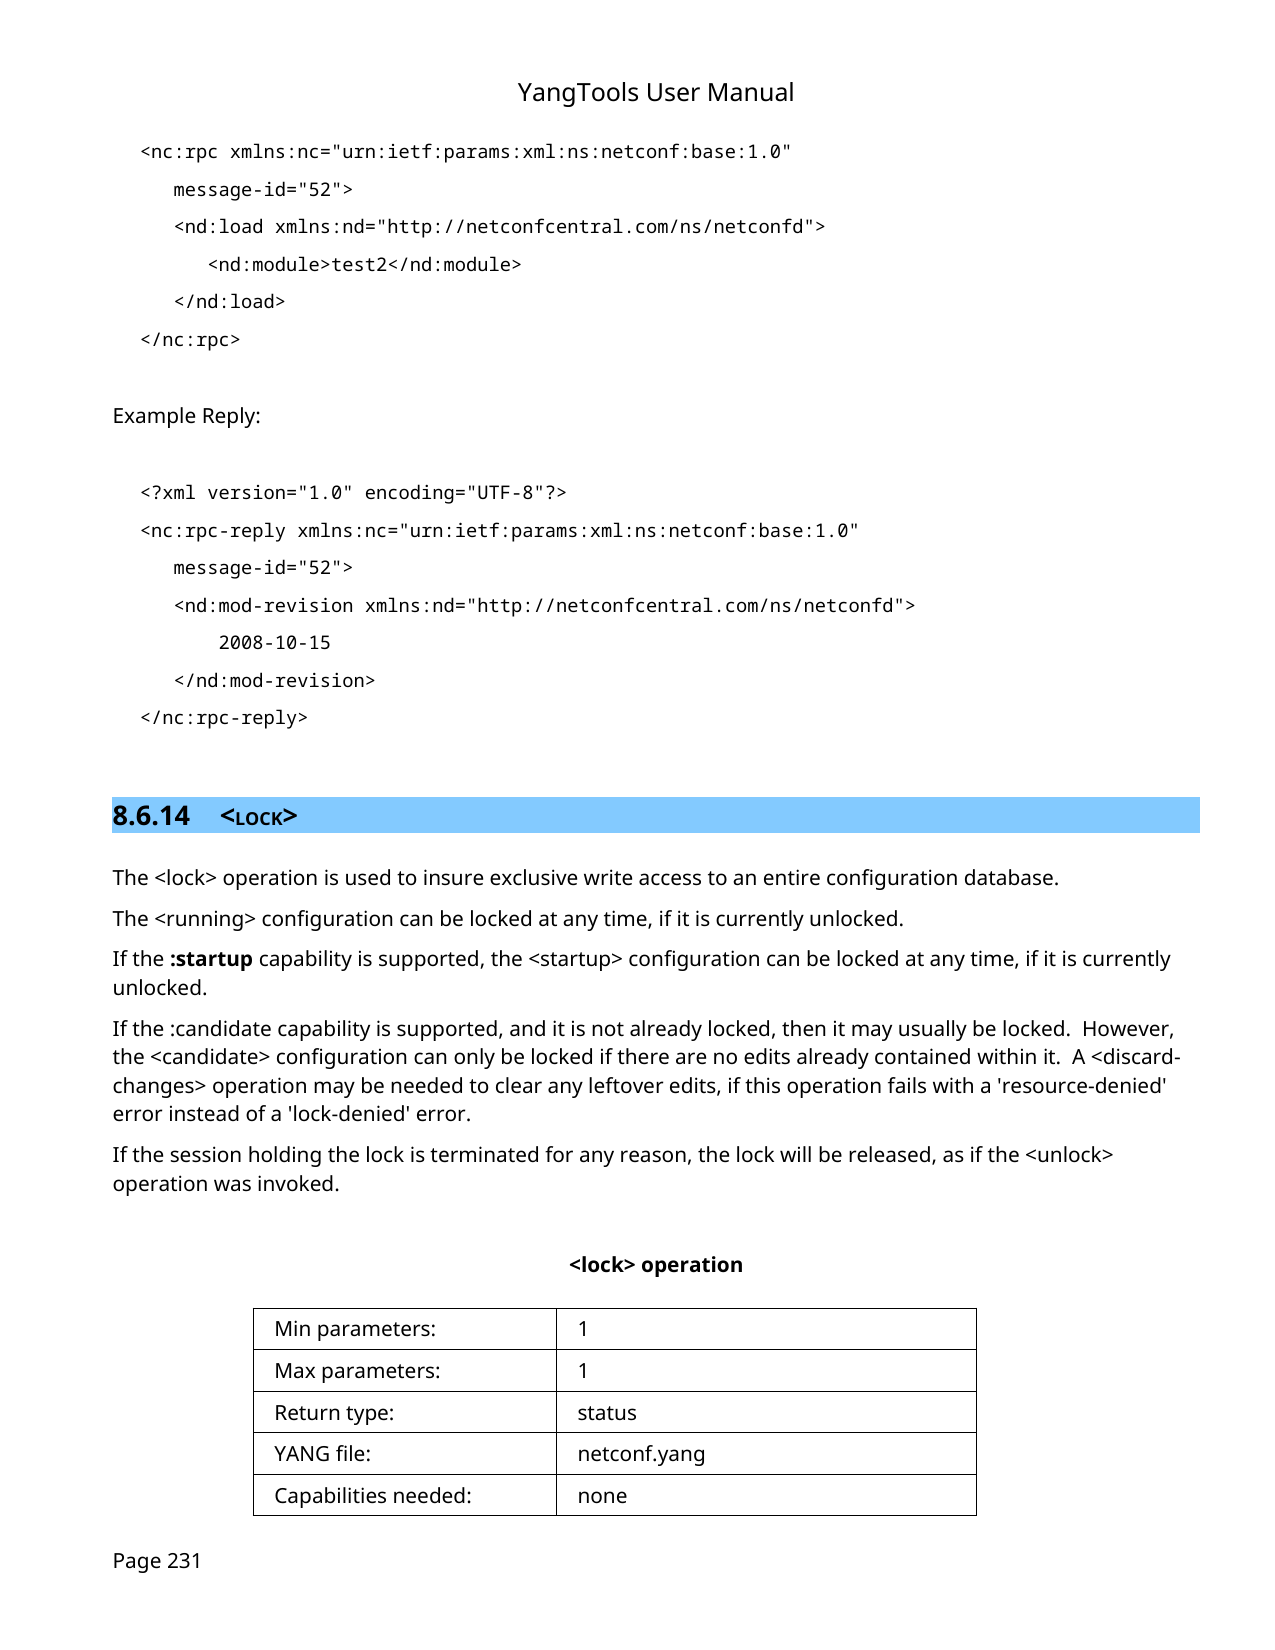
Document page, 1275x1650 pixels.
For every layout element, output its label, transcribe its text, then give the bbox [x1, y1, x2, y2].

text <nd:mod-revision xmlns:nd="http://netconfcentral.com/ns/netconfd"> [139, 592, 1200, 617]
text Example Reply: [112, 401, 1200, 429]
text <?xml version="1.0" encoding="UTF-8"?> [139, 479, 1200, 505]
table_header Min parameters: [254, 1309, 556, 1349]
text The <running> configuration can be locked at any time, if it is currently unlocked. [112, 904, 1200, 932]
text </nc:rpc> [139, 326, 1200, 352]
subtitle <lock> operation [127, 1251, 1185, 1279]
text </nd:mod-revision> [139, 667, 1200, 692]
text <nc:rpc-reply xmlns:nc="urn:ietf:params:xml:ns:netconf:base:1.0" [139, 517, 1200, 542]
table_header 1 [557, 1309, 976, 1349]
text </nd:load> [139, 288, 1200, 314]
text <nc:rpc xmlns:nc="urn:ietf:params:xml:ns:netconf:base:1.0" [139, 138, 1200, 164]
table_cell none [557, 1475, 976, 1515]
text 2008-10-15 [139, 629, 1200, 655]
text </nc:rpc-reply> [139, 704, 1200, 730]
table_cell Return type: [254, 1392, 556, 1432]
text If the :startup capability is supported, the <startup> configuration can be locked at any time, if it is currently unlocked. [112, 944, 1200, 1001]
table_cell 1 [557, 1350, 976, 1391]
table_cell netconf.yang [557, 1433, 976, 1474]
table_cell status [557, 1392, 976, 1432]
subtitle <lock> [112, 797, 1200, 833]
text If the session holding the lock is terminated for any reason, the lock will be released, as if the <unlock> operation was invoked. [112, 1140, 1200, 1197]
table_cell Max parameters: [254, 1350, 556, 1391]
text <nd:load xmlns:nd="http://netconfcentral.com/ns/netconfd"> [139, 213, 1200, 239]
text message-id="52"> [139, 176, 1200, 202]
text If the :candidate capability is supported, and it is not already locked, then it may usually be locked. However, the <candidate> configuration can only be locked if there are no edits already contained within it. A <discard-changes> operation may be needed to clear any leftover edits, if this operation fails with a 'resource-denied' error instead of a 'lock-denied' error. [112, 1014, 1200, 1128]
table_cell YANG file: [254, 1433, 556, 1474]
text message-id="52"> [139, 554, 1200, 580]
table_cell Capabilities needed: [254, 1475, 556, 1515]
text <nd:module>test2</nd:module> [139, 251, 1200, 277]
text The <lock> operation is used to insure exclusive write access to an entire configuration database. [112, 863, 1200, 891]
